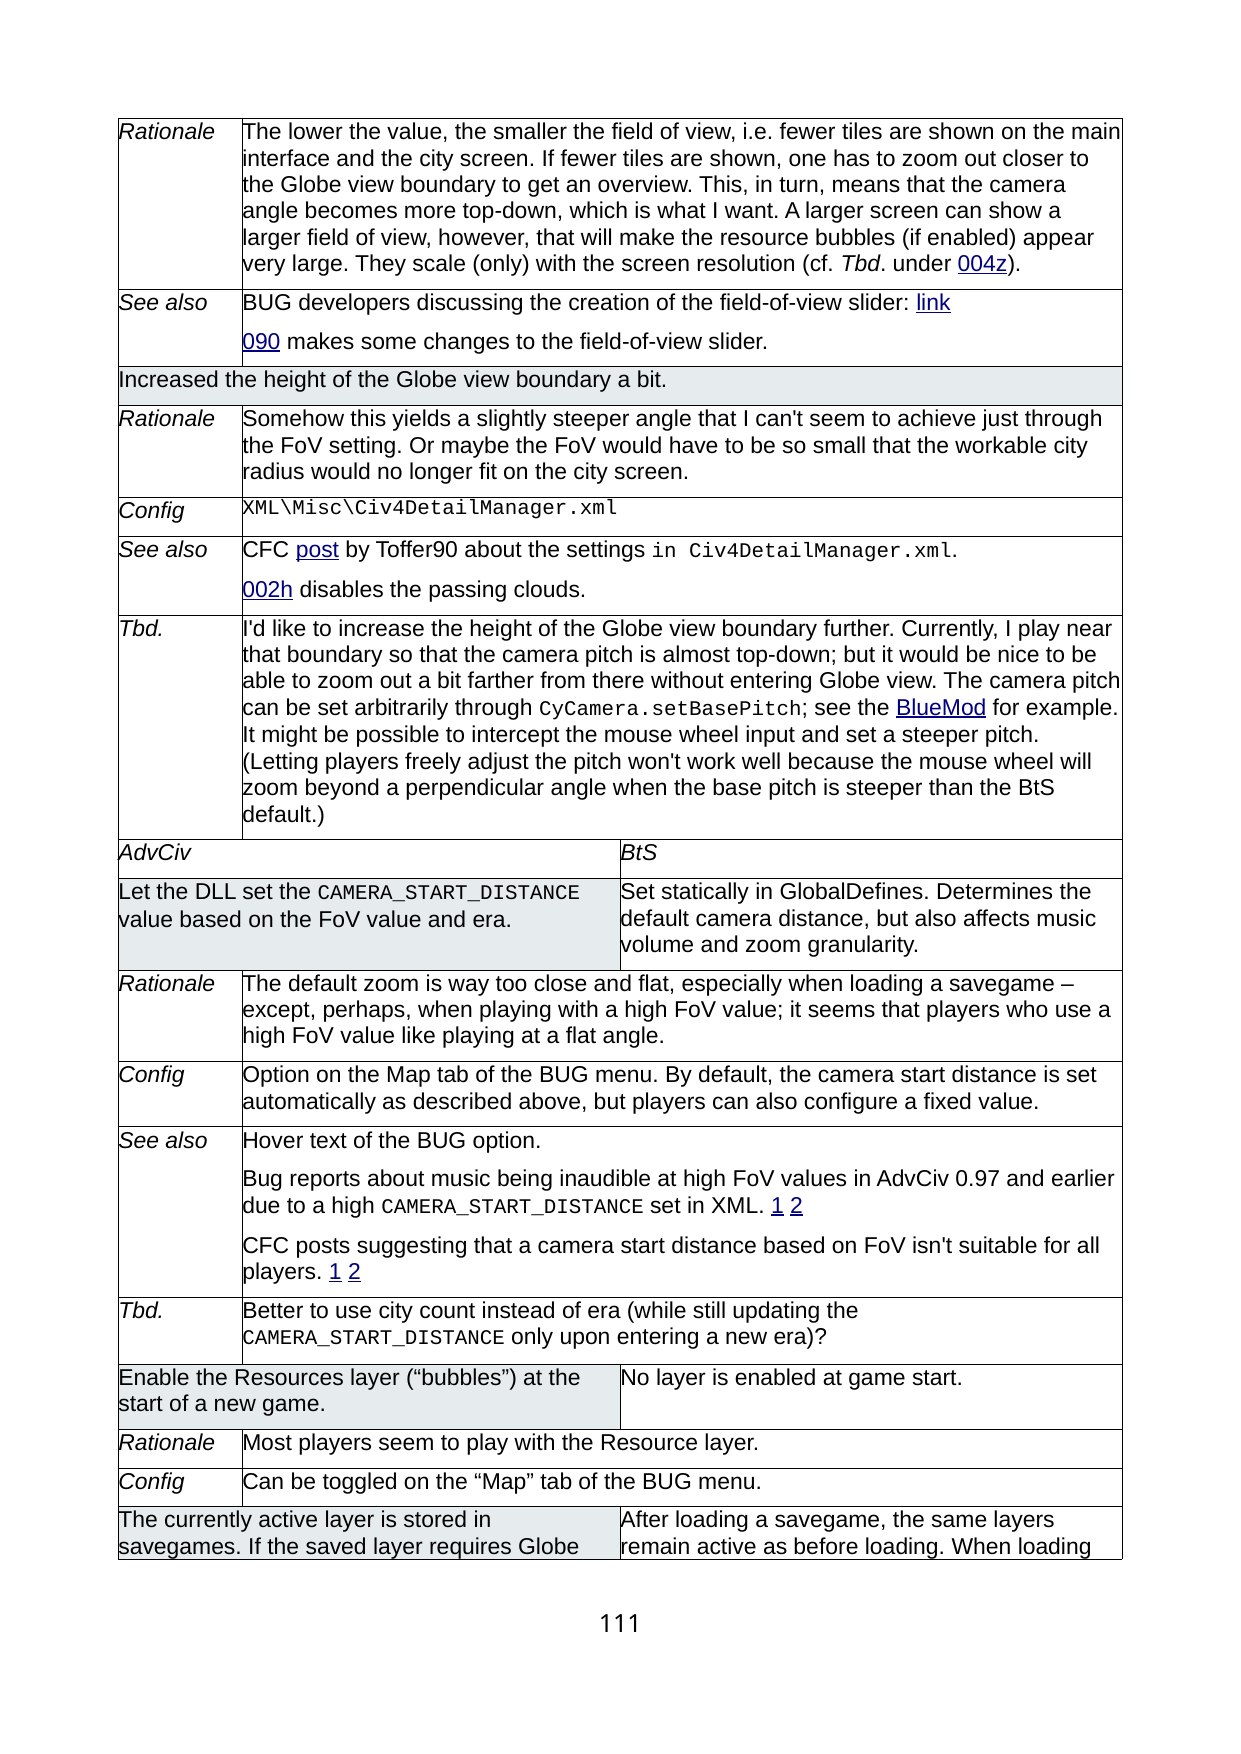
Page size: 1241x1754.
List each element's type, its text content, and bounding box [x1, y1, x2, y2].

table_cell After loading a savegame, the same layers remain active as before loading. When loading [621, 1507, 1122, 1559]
table_cell Rationale [119, 971, 242, 1061]
table_cell Somehow this yields a slightly steeper angle that I can't seem to achieve just through the FoV setting. Or maybe the FoV would have to be so small that the workable city radius would no longer fit on the city screen. [243, 406, 1122, 497]
table_cell Config [119, 1062, 242, 1126]
table_cell I'd like to increase the height of the Globe view boundary further. Currently, I play near that boundary so that the camera pitch is almost top-down; but it would be nice to be able to zoom out a bit farther from there without entering Globe view. The camera pitch can be set arbitrarily through CyCamera.setBasePitch; see the BlueMod for example. It might be possible to intercept the mouse wheel input and set a steeper pitch. (Letting players freely adjust the pitch won't work well because the mouse wheel will zoom beyond a perpendicular angle when the base pitch is steeper than the BtS default.) [243, 616, 1122, 839]
table_cell Most players seem to play with the Resource layer. [243, 1430, 1122, 1467]
table_cell XML\Misc\Civ4DetailManager.xml [243, 498, 1122, 536]
table_cell The default zoom is way too close and flat, especially when loading a savegame – except, perhaps, when playing with a high FoV value; it seems that players who use a high FoV value like playing at a flat angle. [243, 971, 1122, 1061]
table_cell Rationale [119, 119, 242, 289]
table_cell No layer is enabled at game start. [621, 1365, 1122, 1429]
table_cell AdvCiv [119, 840, 620, 878]
table_cell Rationale [119, 406, 242, 497]
table_cell Increased the height of the Globe view boundary a bit. [119, 367, 1122, 405]
table_cell CFC post by Toffer90 about the settings in Civ4DetailManager.xml. 002h disables the passing clouds. [243, 537, 1122, 614]
table_cell See also [119, 537, 242, 614]
table_cell Rationale [119, 1430, 242, 1467]
table_cell BtS [621, 840, 1122, 878]
table_cell Option on the Map tab of the BUG menu. By default, the camera start distance is set automatically as described above, but players can also configure a fixed value. [243, 1062, 1122, 1126]
table_cell Set statically in GlobalDefines. Determines the default camera distance, but also affects music volume and zoom granularity. [621, 879, 1122, 970]
table_cell Config [119, 498, 242, 536]
table_cell The lower the value, the smaller the field of view, i.e. fewer tiles are shown on the main interface and the city screen. If fewer tiles are shown, one has to zoom out closer to the Globe view boundary to get an overview. This, in turn, means that the camera angle becomes more top-down, which is what I want. A larger screen can show a larger field of view, however, that will make the resource bubbles (if enabled) appear very large. They scale (only) with the screen resolution (cf. Tbd. under 004z). [243, 119, 1122, 289]
table_cell Enable the Resources layer (“bubbles”) at the start of a new game. [119, 1365, 620, 1429]
table_cell Can be toggled on the “Map” tab of the BUG menu. [243, 1469, 1122, 1506]
table_cell See also [119, 1127, 242, 1297]
table_cell Tbd. [119, 1298, 242, 1363]
table_cell Better to use city count instead of era (while still updating the CAMERA_START_DISTANCE only upon entering a new era)? [243, 1298, 1122, 1363]
table_cell Tbd. [119, 616, 242, 839]
table_cell BUG developers discussing the creation of the field-of-view slider: link 090 makes some changes to the field-of-view slider. [243, 290, 1122, 366]
table_cell Config [119, 1469, 242, 1506]
table_cell The currently active layer is stored in savegames. If the saved layer requires Globe [119, 1507, 620, 1559]
table_cell Let the DLL set the CAMERA_START_DISTANCE value based on the FoV value and era. [119, 879, 620, 970]
table_cell Hover text of the BUG option. Bug reports about music being inaudible at high FoV values in AdvCiv 0.97 and earlier due to a high CAMERA_START_DISTANCE set in XML. 1 2 CFC posts suggesting that a camera start distance based on FoV isn't suitable for all players. 1 2 [243, 1127, 1122, 1297]
table_cell See also [119, 290, 242, 366]
